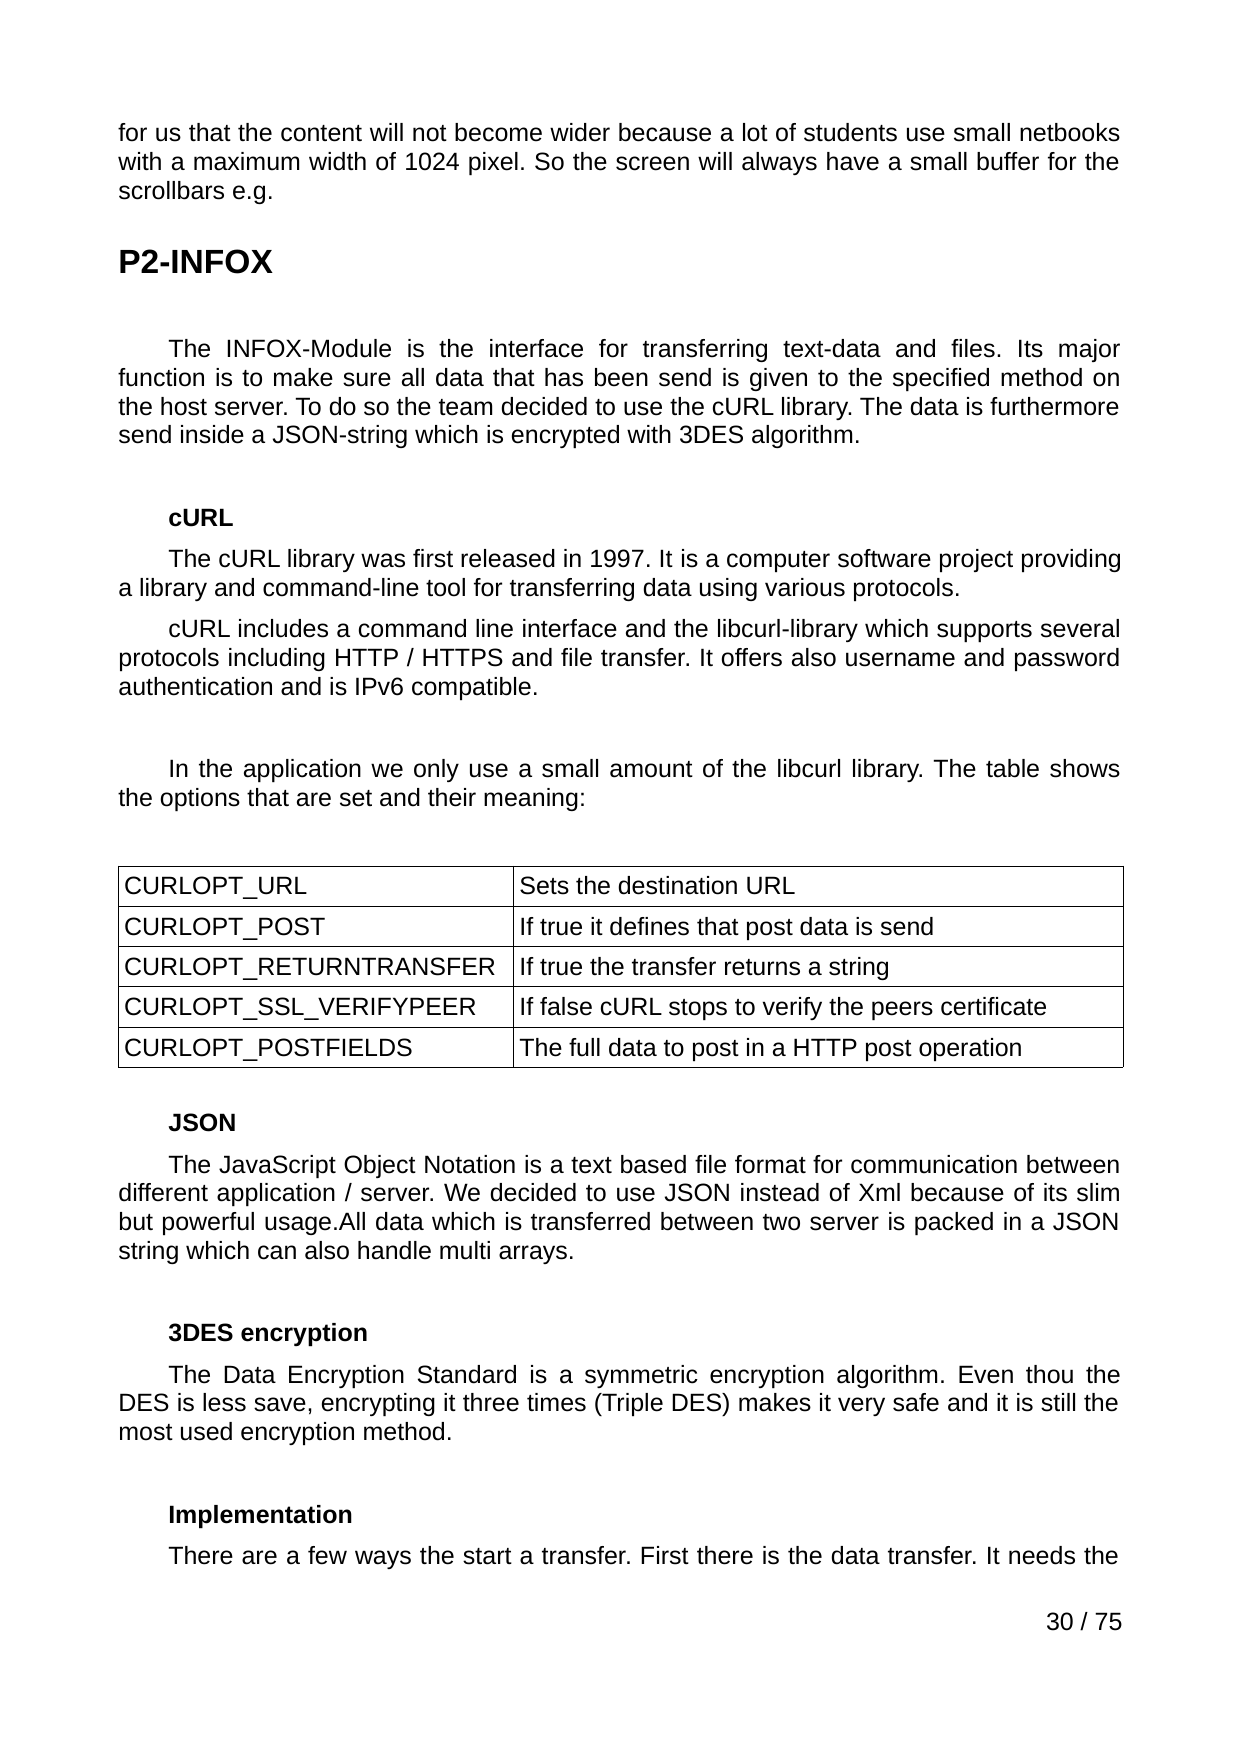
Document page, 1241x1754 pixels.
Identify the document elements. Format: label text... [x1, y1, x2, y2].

text There are a few ways the start a transfer. First there is the data transfer. It needs the [118, 1541, 1122, 1570]
text The JavaScript Object Notation is a text based file format for communication between different application / server. We decided to use JSON instead of Xml because of its slim but powerful usage.All data which is transferred between two server is packed in a JSON string which can also handle multi arrays. [118, 1150, 1122, 1265]
text cURL includes a command line interface and the libcurl-library which supports several protocols including HTTP / HTTPS and file transfer. It offers also username and password authentication and is IPv6 compatible. [118, 614, 1122, 701]
table_cell CURLOPT_RETURNTRANSFER [119, 947, 513, 986]
table_cell If false cURL stops to verify the peers certificate [514, 987, 1123, 1027]
table_cell CURLOPT_SSL_VERIFYPEER [119, 987, 513, 1027]
table_header CURLOPT_URL [119, 867, 513, 906]
text 3DES encryption [118, 1318, 1122, 1347]
text Implementation [118, 1500, 1122, 1528]
subtitle P2-INFOX [118, 242, 1122, 281]
table_cell If true it defines that post data is send [514, 907, 1123, 946]
table_cell The full data to post in a HTTP post operation [514, 1028, 1123, 1067]
table_cell CURLOPT_POST [119, 907, 513, 946]
text The INFOX-Module is the interface for transferring text-data and files. Its major function is to make sure all data that has been send is given to the specified method on the host server. To do so the team decided to use the cURL library. The data is furthermore send inside a JSON-string which is encrypted with 3DES algorithm. [118, 334, 1122, 449]
text The Data Encryption Standard is a symmetric encryption algorithm. Even thou the DES is less save, encrypting it three times (Triple DES) makes it very safe and it is still the most used encryption method. [118, 1360, 1122, 1446]
text In the application we only use a small amount of the libcurl library. The table shows the options that are set and their meaning: [118, 754, 1122, 812]
table_header Sets the destination URL [514, 867, 1123, 906]
text JSON [118, 1108, 1122, 1137]
table_cell CURLOPT_POSTFIELDS [119, 1028, 513, 1067]
table_cell If true the transfer returns a string [514, 947, 1123, 986]
text cURL [118, 503, 1122, 532]
text The cURL library was first released in 1997. It is a computer software project providing a library and command-line tool for transferring data using various protocols. [118, 544, 1122, 602]
text for us that the content will not become wider because a lot of students use small netbooks with a maximum width of 1024 pixel. So the screen will always have a small buffer for the scrollbars e.g. [118, 118, 1122, 204]
